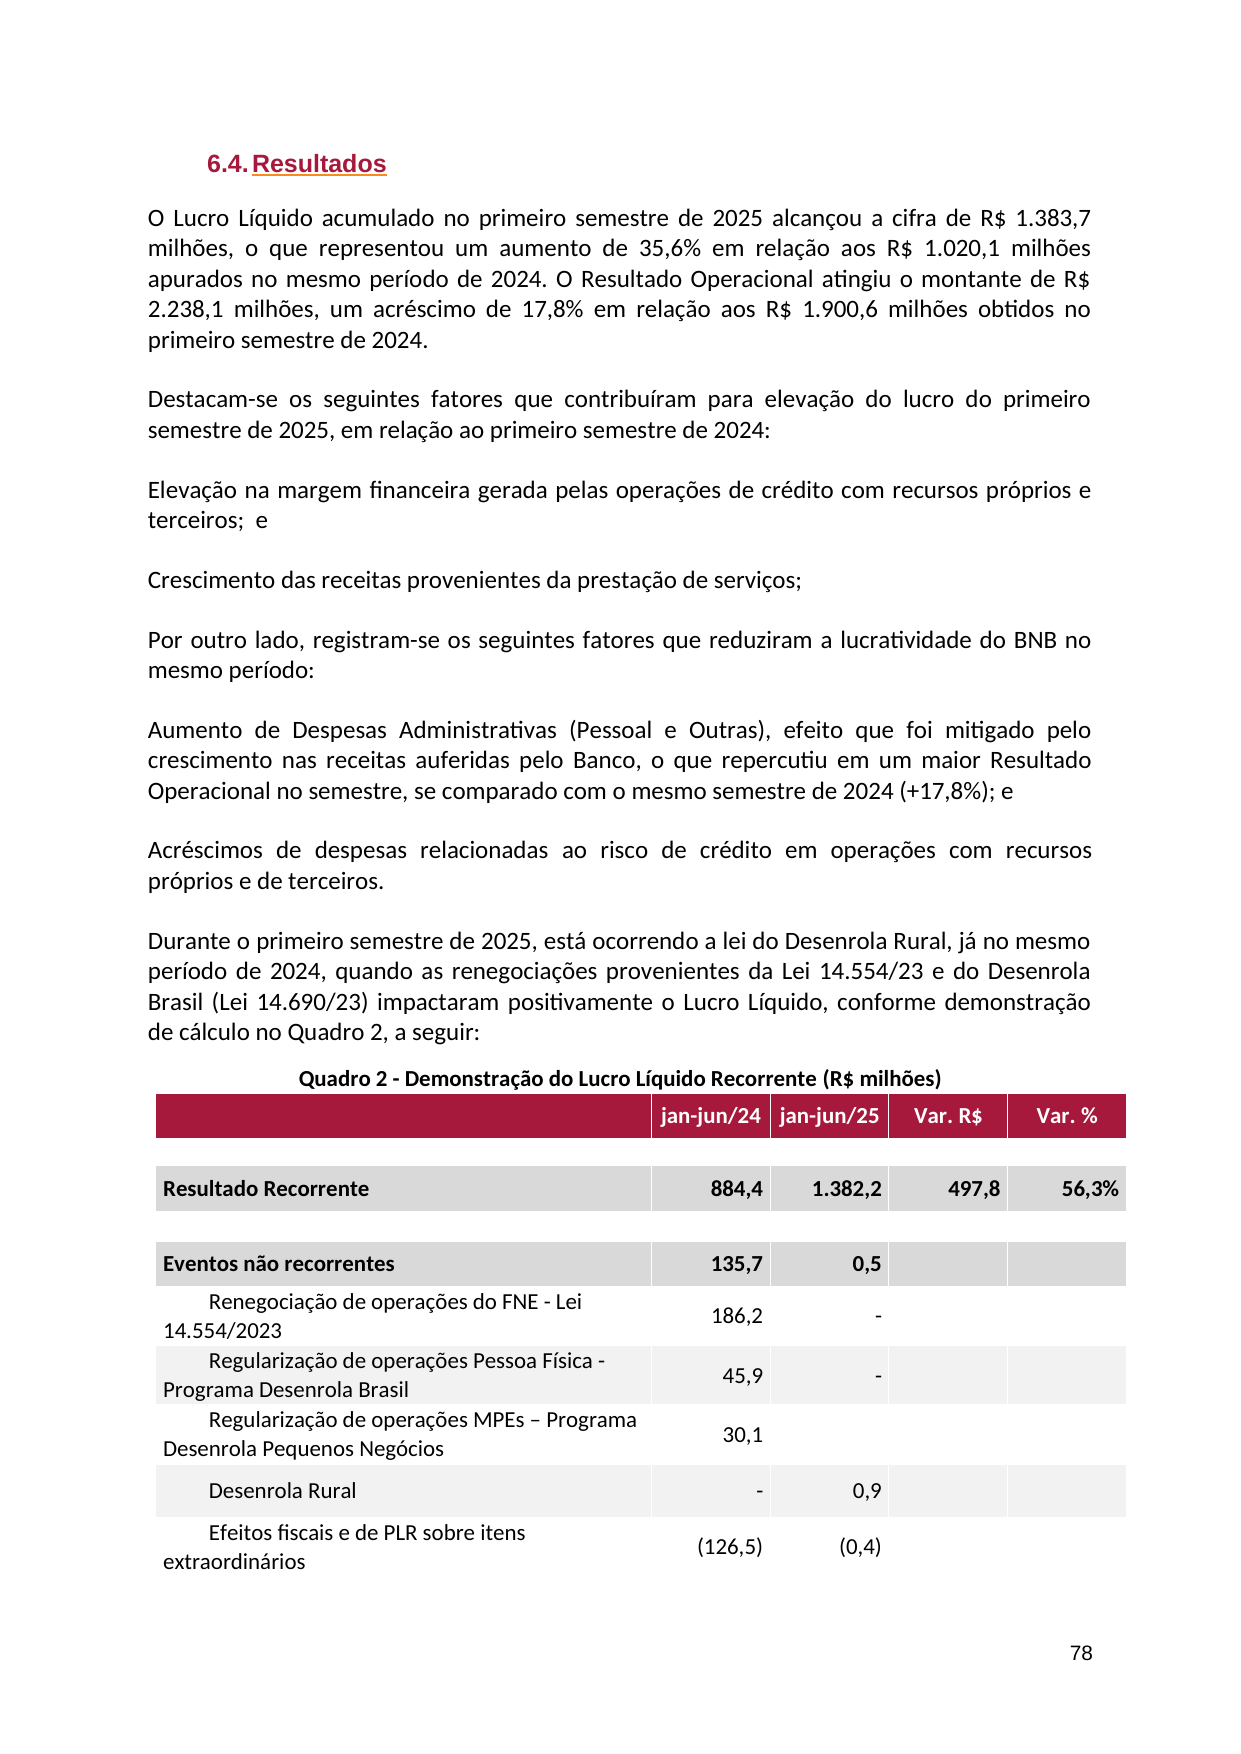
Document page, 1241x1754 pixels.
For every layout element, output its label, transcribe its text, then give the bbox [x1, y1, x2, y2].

table_cell [652, 1577, 770, 1606]
text Crescimento das receitas provenientes da prestação de serviços; [148, 564, 1092, 594]
table_cell Regularização de operações MPEs – Programa Desenrola Pequenos Negócios [156, 1406, 651, 1464]
text Aumento de Despesas Administrativas (Pessoal e Outras), efeito que foi mitigado pelo crescimento nas receitas auferidas pelo Banco, o que repercutiu em um maior Resultado Operacional no semestre, se comparado com o mesmo semestre de 2024 (+17,8%); e [148, 714, 1092, 806]
table_cell [1008, 1139, 1126, 1165]
table_cell [1008, 1465, 1126, 1517]
table_cell [1008, 1406, 1126, 1464]
table_cell 56,3% [1008, 1166, 1126, 1211]
table_header [156, 1094, 651, 1138]
table_cell [889, 1518, 1007, 1576]
table_cell [771, 1577, 888, 1606]
table_cell [889, 1139, 1007, 1165]
table_cell [771, 1212, 888, 1241]
table_header jan-jun/24 [652, 1094, 770, 1138]
table_cell [1008, 1242, 1126, 1286]
table_cell Eventos não recorrentes [156, 1242, 651, 1286]
table_cell [889, 1212, 1007, 1241]
table_cell [156, 1139, 651, 1165]
table_cell [889, 1346, 1007, 1404]
text Elevação na margem financeira gerada pelas operações de crédito com recursos próprios e terceiros; e [148, 474, 1092, 535]
table_cell [889, 1242, 1007, 1286]
table_cell [889, 1406, 1007, 1464]
table_cell 135,7 [652, 1242, 770, 1286]
table_cell 30,1 [652, 1406, 770, 1464]
table_cell [889, 1577, 1007, 1606]
table_cell [652, 1139, 770, 1165]
text Destacam-se os seguintes fatores que contribuíram para elevação do lucro do primeiro semestre de 2025, em relação ao primeiro semestre de 2024: [148, 384, 1092, 445]
table_cell [156, 1577, 651, 1606]
table_cell [771, 1139, 888, 1165]
table_cell Resultado Recorrente [156, 1166, 651, 1211]
table_cell 1.382,2 [771, 1166, 888, 1211]
table_cell [1008, 1577, 1126, 1606]
text O Lucro Líquido acumulado no primeiro semestre de 2025 alcançou a cifra de R$ 1.383,7 milhões, o que representou um aumento de 35,6% em relação aos R$ 1.020,1 milhões apurados no mesmo período de 2024. O Resultado Operacional atingiu o montante de R$ 2.238,1 milhões, um acréscimo de 17,8% em relação aos R$ 1.900,6 milhões obtidos no primeiro semestre de 2024. [148, 202, 1092, 354]
table_cell 45,9 [652, 1346, 770, 1404]
table_cell [1008, 1287, 1126, 1345]
table_cell [889, 1287, 1007, 1345]
table_cell [1008, 1346, 1126, 1404]
table_cell 0,9 [771, 1465, 888, 1517]
table_cell 884,4 [652, 1166, 770, 1211]
table_cell [1008, 1212, 1126, 1241]
table_cell - [771, 1287, 888, 1345]
table_header Var. % [1008, 1094, 1126, 1138]
table_cell 186,2 [652, 1287, 770, 1345]
table_header Var. R$ [889, 1094, 1007, 1138]
text Durante o primeiro semestre de 2025, está ocorrendo a lei do Desenrola Rural, já no mesmo período de 2024, quando as renegociações provenientes da Lei 14.554/23 e do Desenrola Brasil (Lei 14.690/23) impactaram positivamente o Lucro Líquido, conforme demonstração de cálculo no Quadro 2, a seguir: [148, 925, 1092, 1047]
table_cell Renegociação de operações do FNE - Lei 14.554/2023 [156, 1287, 651, 1345]
table_header jan-jun/25 [771, 1094, 888, 1138]
text Por outro lado, registram-se os seguintes fatores que reduziram a lucratividade do BNB no mesmo período: [148, 624, 1092, 685]
list Resultados [207, 149, 1092, 178]
table_cell Regularização de operações Pessoa Física - Programa Desenrola Brasil [156, 1346, 651, 1404]
table_cell [1008, 1518, 1126, 1576]
table_cell 497,8 [889, 1166, 1007, 1211]
text Quadro 2 - Demonstração do Lucro Líquido Recorrente (R$ milhões) [148, 1064, 1092, 1092]
table_cell [889, 1465, 1007, 1517]
table_cell - [652, 1465, 770, 1517]
table_cell [652, 1212, 770, 1241]
table_cell [771, 1406, 888, 1464]
table_cell (0,4) [771, 1518, 888, 1576]
table_cell [156, 1212, 651, 1241]
table_cell Efeitos fiscais e de PLR sobre itens extraordinários [156, 1518, 651, 1576]
text Acréscimos de despesas relacionadas ao risco de crédito em operações com recursos próprios e de terceiros. [148, 835, 1092, 896]
table_cell - [771, 1346, 888, 1404]
table_cell Desenrola Rural [156, 1465, 651, 1517]
table_cell (126,5) [652, 1518, 770, 1576]
table_cell 0,5 [771, 1242, 888, 1286]
